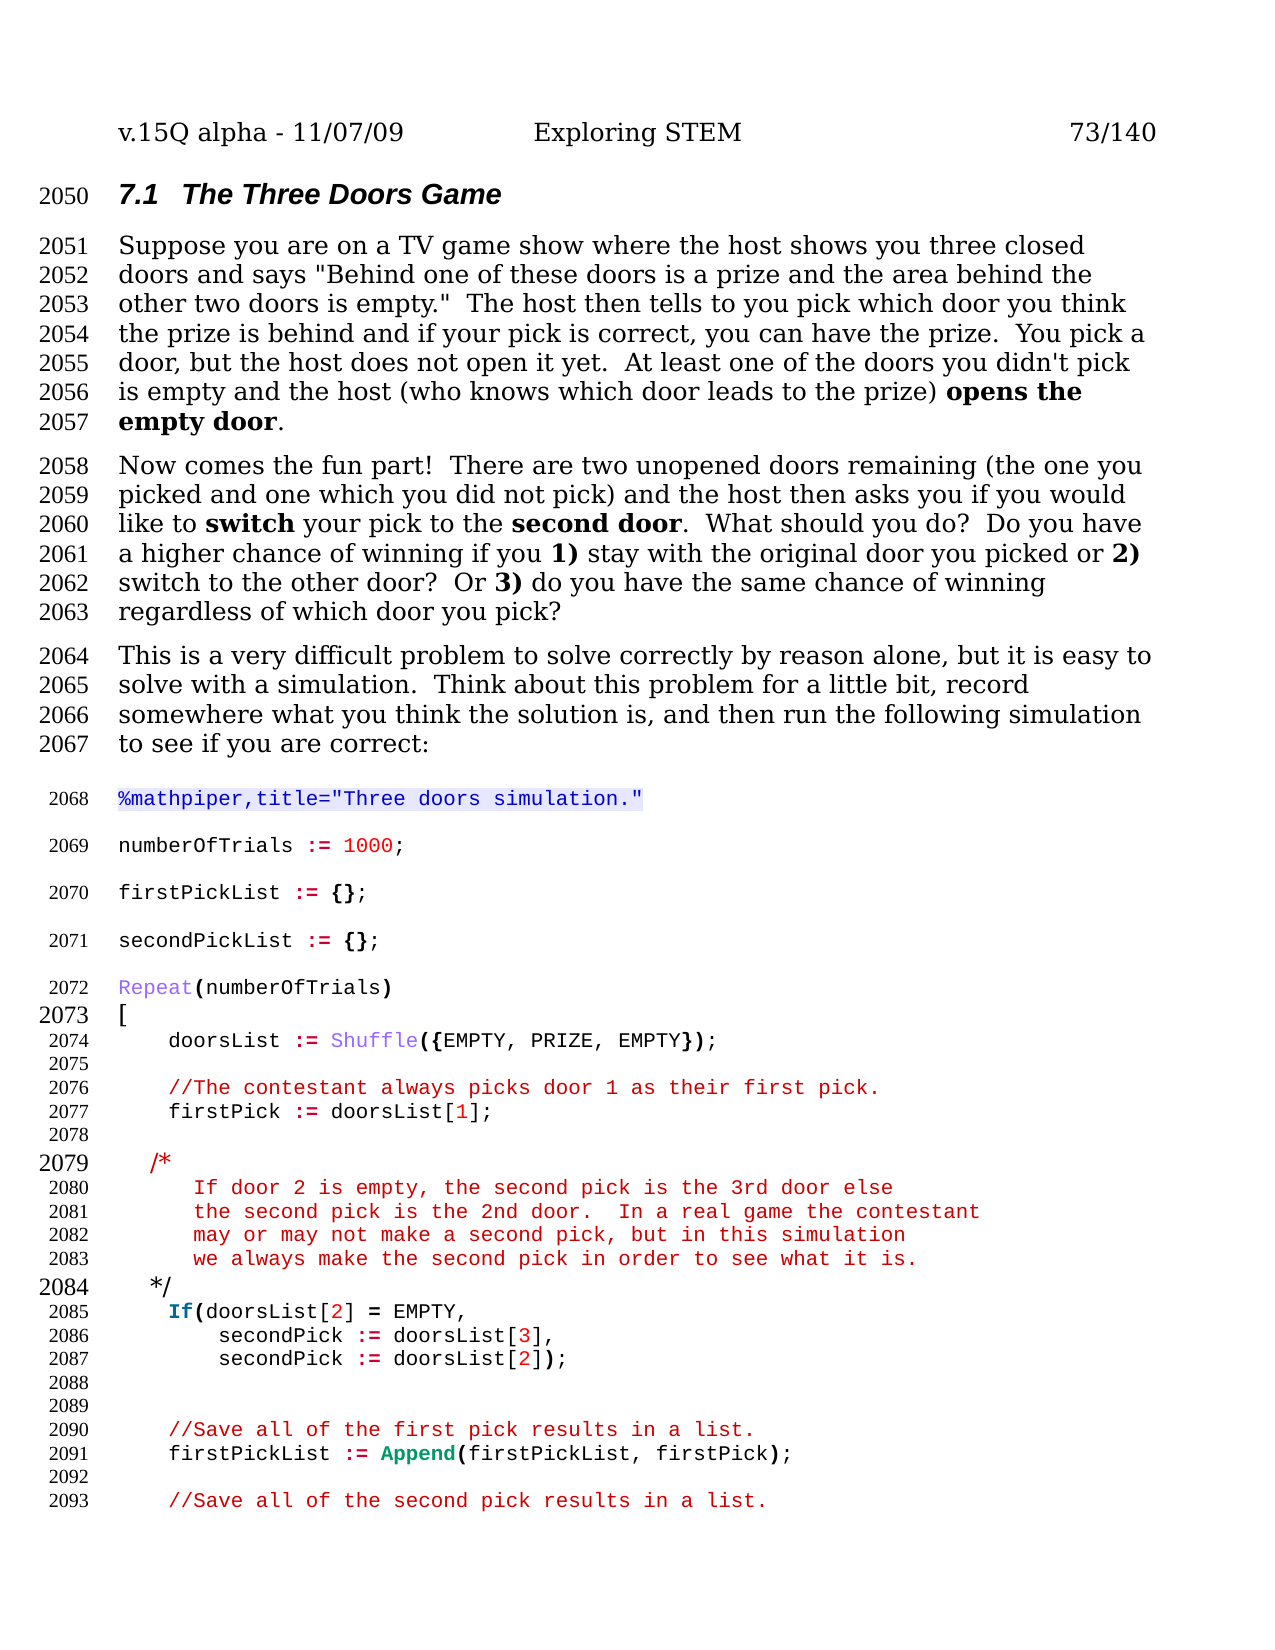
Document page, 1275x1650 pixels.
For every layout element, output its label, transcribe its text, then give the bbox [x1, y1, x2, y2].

text firstPickList := {}; [118, 882, 1157, 906]
text Now comes the fun part! There are two unopened doors remaining (the one you picked and one which you did not pick) and the host then asks you if you would like to switch your pick to the second door. What should you do? Do you have a higher chance of winning if you 1) stay with the original door you picked or 2) switch to the other door? Or 3) do you have the same chance of winning regardless of which door you pick? [118, 451, 1157, 626]
text firstPickList := Append(firstPickList, firstPick); [118, 1443, 1157, 1466]
text may or may not make a second pick, but in this simulation [118, 1224, 1157, 1248]
text firstPick := doorsList[1]; [118, 1101, 1157, 1124]
text secondPick := doorsList[3], [118, 1324, 1157, 1348]
text secondPick := doorsList[2]); [118, 1348, 1157, 1372]
text Repeat(numberOfTrials) [118, 977, 1157, 1001]
text numberOfTrials := 1000; [118, 835, 1157, 859]
text */ [118, 1272, 1157, 1301]
text the second pick is the 2nd door. In a real game the contestant [118, 1201, 1157, 1224]
text If door 2 is empty, the second pick is the 3rd door else [118, 1177, 1157, 1201]
text Suppose you are on a TV game show where the host shows you three closed doors and says "Behind one of these doors is a prize and the area behind the other two doors is empty." The host then tells to you pick which door you think the prize is behind and if your pick is correct, you can have the prize. You pick a door, but the host does not open it yet. At least one of the doors you didn't pick is empty and the host (who knows which door leads to the prize) opens the empty door. [118, 231, 1157, 436]
text we always make the second pick in order to see what it is. [118, 1248, 1157, 1272]
text doorsList := Shuffle({EMPTY, PRIZE, EMPTY}); [118, 1030, 1157, 1053]
text %mathpiper,title="Three doors simulation." [118, 788, 1157, 811]
text If(doorsList[2] = EMPTY, [118, 1301, 1157, 1324]
text //Save all of the second pick results in a list. [118, 1490, 1157, 1514]
text secondPickList := {}; [118, 930, 1157, 953]
text [ [118, 1001, 1157, 1030]
text //Save all of the first pick results in a list. [118, 1419, 1157, 1443]
text /* [118, 1148, 1157, 1177]
text This is a very difficult problem to solve correctly by reason alone, but it is easy to solve with a simulation. Think about this problem for a little bit, record somewhere what you think the solution is, and then run the following simulation to see if you are correct: [118, 641, 1157, 758]
text //The contestant always picks door 1 as their first pick. [118, 1077, 1157, 1101]
subtitle The Three Doors Game [118, 177, 1157, 210]
